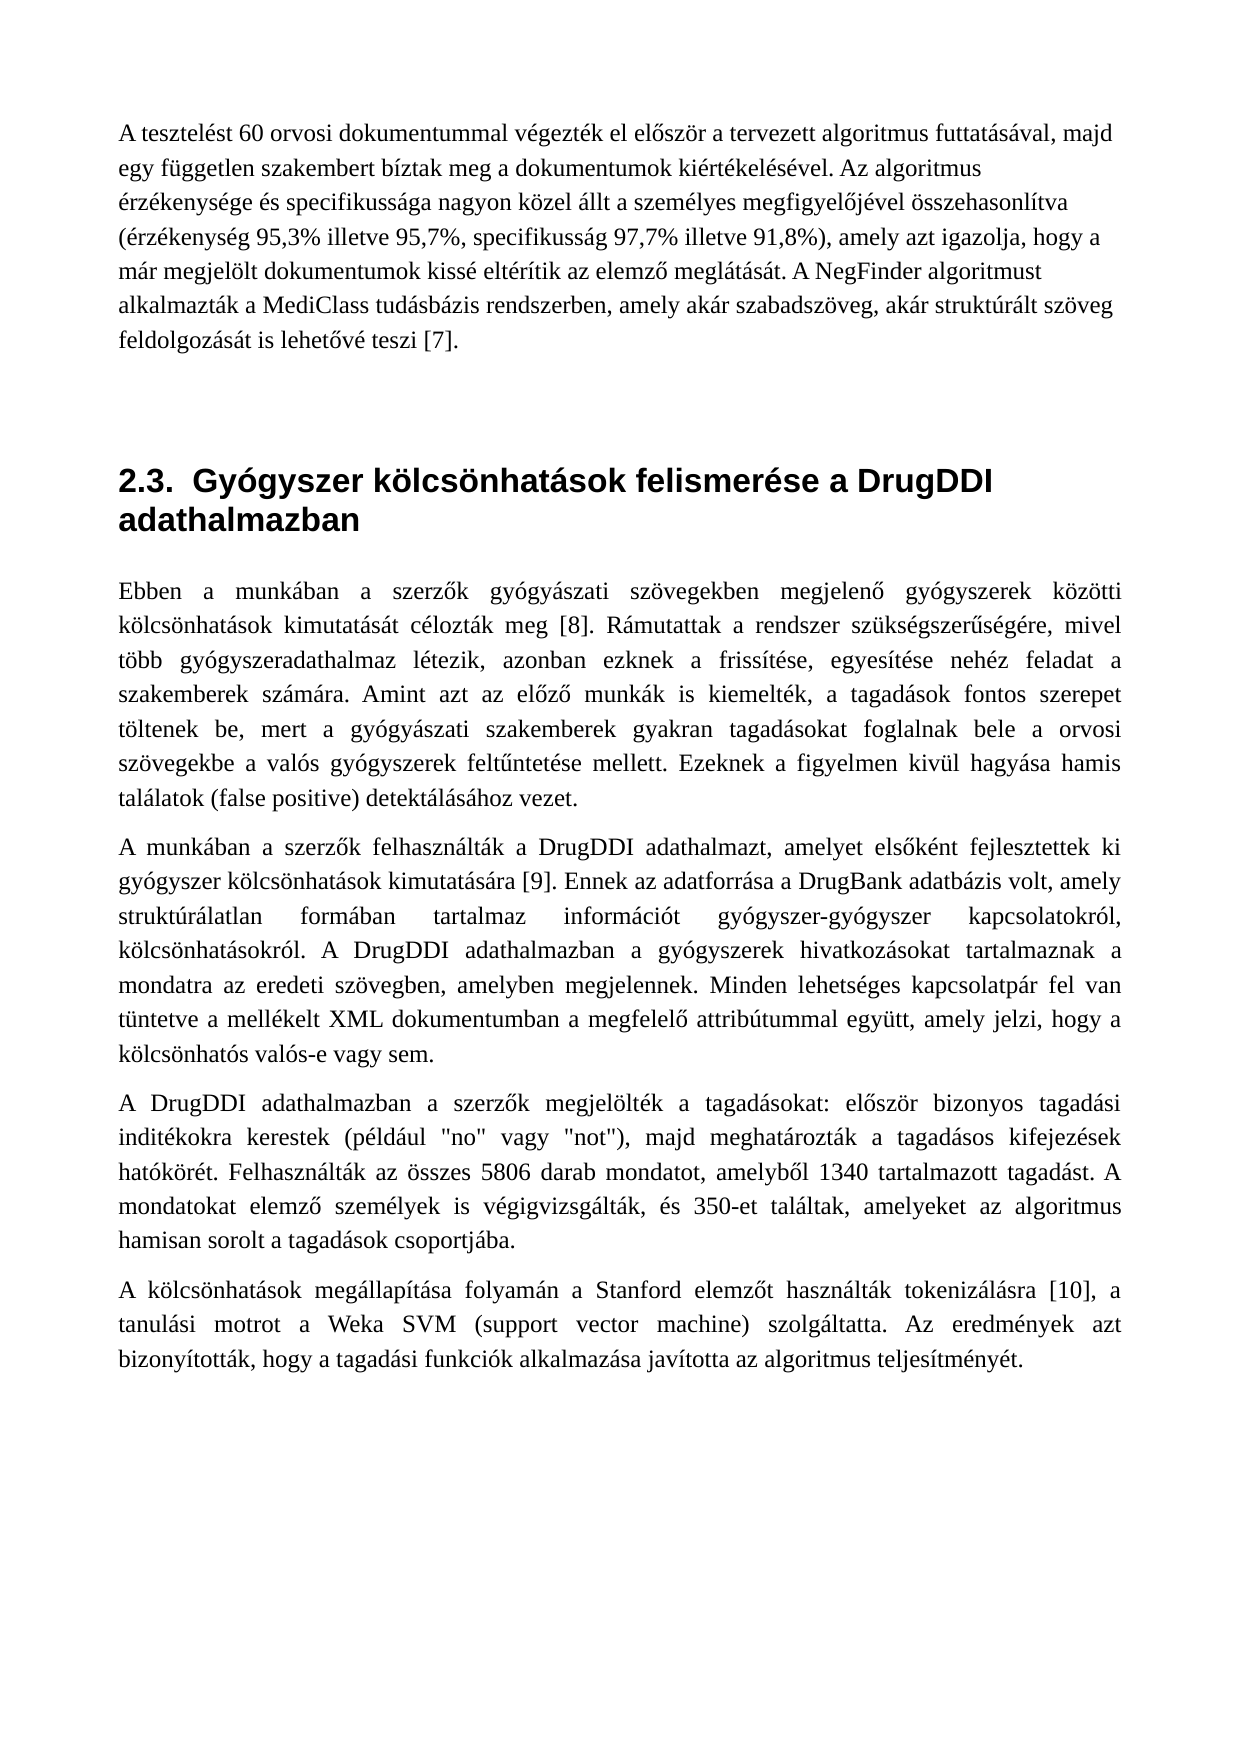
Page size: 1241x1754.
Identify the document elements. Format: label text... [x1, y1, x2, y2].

text A munkában a szerzők felhasználták a DrugDDI adathalmazt, amelyet elsőként fejlesztettek ki gyógyszer kölcsönhatások kimutatására [9]. Ennek az adatforrása a DrugBank adatbázis volt, amely struktúrálatlan formában tartalmaz információt gyógyszer-gyógyszer kapcsolatokról, kölcsönhatásokról. A DrugDDI adathalmazban a gyógyszerek hivatkozásokat tartalmaznak a mondatra az eredeti szövegben, amelyben megjelennek. Minden lehetséges kapcsolatpár fel van tüntetve a mellékelt XML dokumentumban a megfelelő attribútummal együtt, amely jelzi, hogy a kölcsönhatós valós-e vagy sem. [118, 832, 1122, 1067]
text Ebben a munkában a szerzők gyógyászati szövegekben megjelenő gyógyszerek közötti kölcsönhatások kimutatását célozták meg [8]. Rámutattak a rendszer szükségszerűségére, mivel több gyógyszeradathalmaz létezik, azonban ezknek a frissítése, egyesítése nehéz feladat a szakemberek számára. Amint azt az előző munkák is kiemelték, a tagadások fontos szerepet töltenek be, mert a gyógyászati szakemberek gyakran tagadásokat foglalnak bele a orvosi szövegekbe a valós gyógyszerek feltűntetése mellett. Ezeknek a figyelmen kivül hagyása hamis találatok (false positive) detektálásához vezet. [118, 576, 1122, 811]
text A kölcsönhatások megállapítása folyamán a Stanford elemzőt használták tokenizálásra [10], a tanulási motrot a Weka SVM (support vector machine) szolgáltatta. Az eredmények azt bizonyították, hogy a tagadási funkciók alkalmazása javította az algoritmus teljesítményét. [118, 1275, 1122, 1372]
subtitle Gyógyszer kölcsönhatások felismerése a DrugDDI adathalmazban [118, 461, 1122, 538]
text A DrugDDI adathalmazban a szerzők megjelölték a tagadásokat: először bizonyos tagadási inditékokra kerestek (például "no" vagy "not"), majd meghatározták a tagadásos kifejezések hatókörét. Felhasználták az összes 5806 darab mondatot, amelyből 1340 tartalmazott tagadást. A mondatokat elemző személyek is végigvizsgálták, és 350-et találtak, amelyeket az algoritmus hamisan sorolt a tagadások csoportjába. [118, 1088, 1122, 1254]
title A tesztelést 60 orvosi dokumentummal végezték el először a tervezett algoritmus futtatásával, majd egy független szakembert bíztak meg a dokumentumok kiértékelésével. Az algoritmus érzékenysége és specifikussága nagyon közel állt a személyes megfigyelőjével összehasonlítva (érzékenység 95,3% illetve 95,7%, specifikusság 97,7% illetve 91,8%), amely azt igazolja, hogy a már megjelölt dokumentumok kissé eltérítik az elemző meglátását. A NegFinder algoritmust alkalmazták a MediClass tudásbázis rendszerben, amely akár szabadszöveg, akár struktúrált szöveg feldolgozását is lehetővé teszi [7]. [118, 118, 1122, 354]
